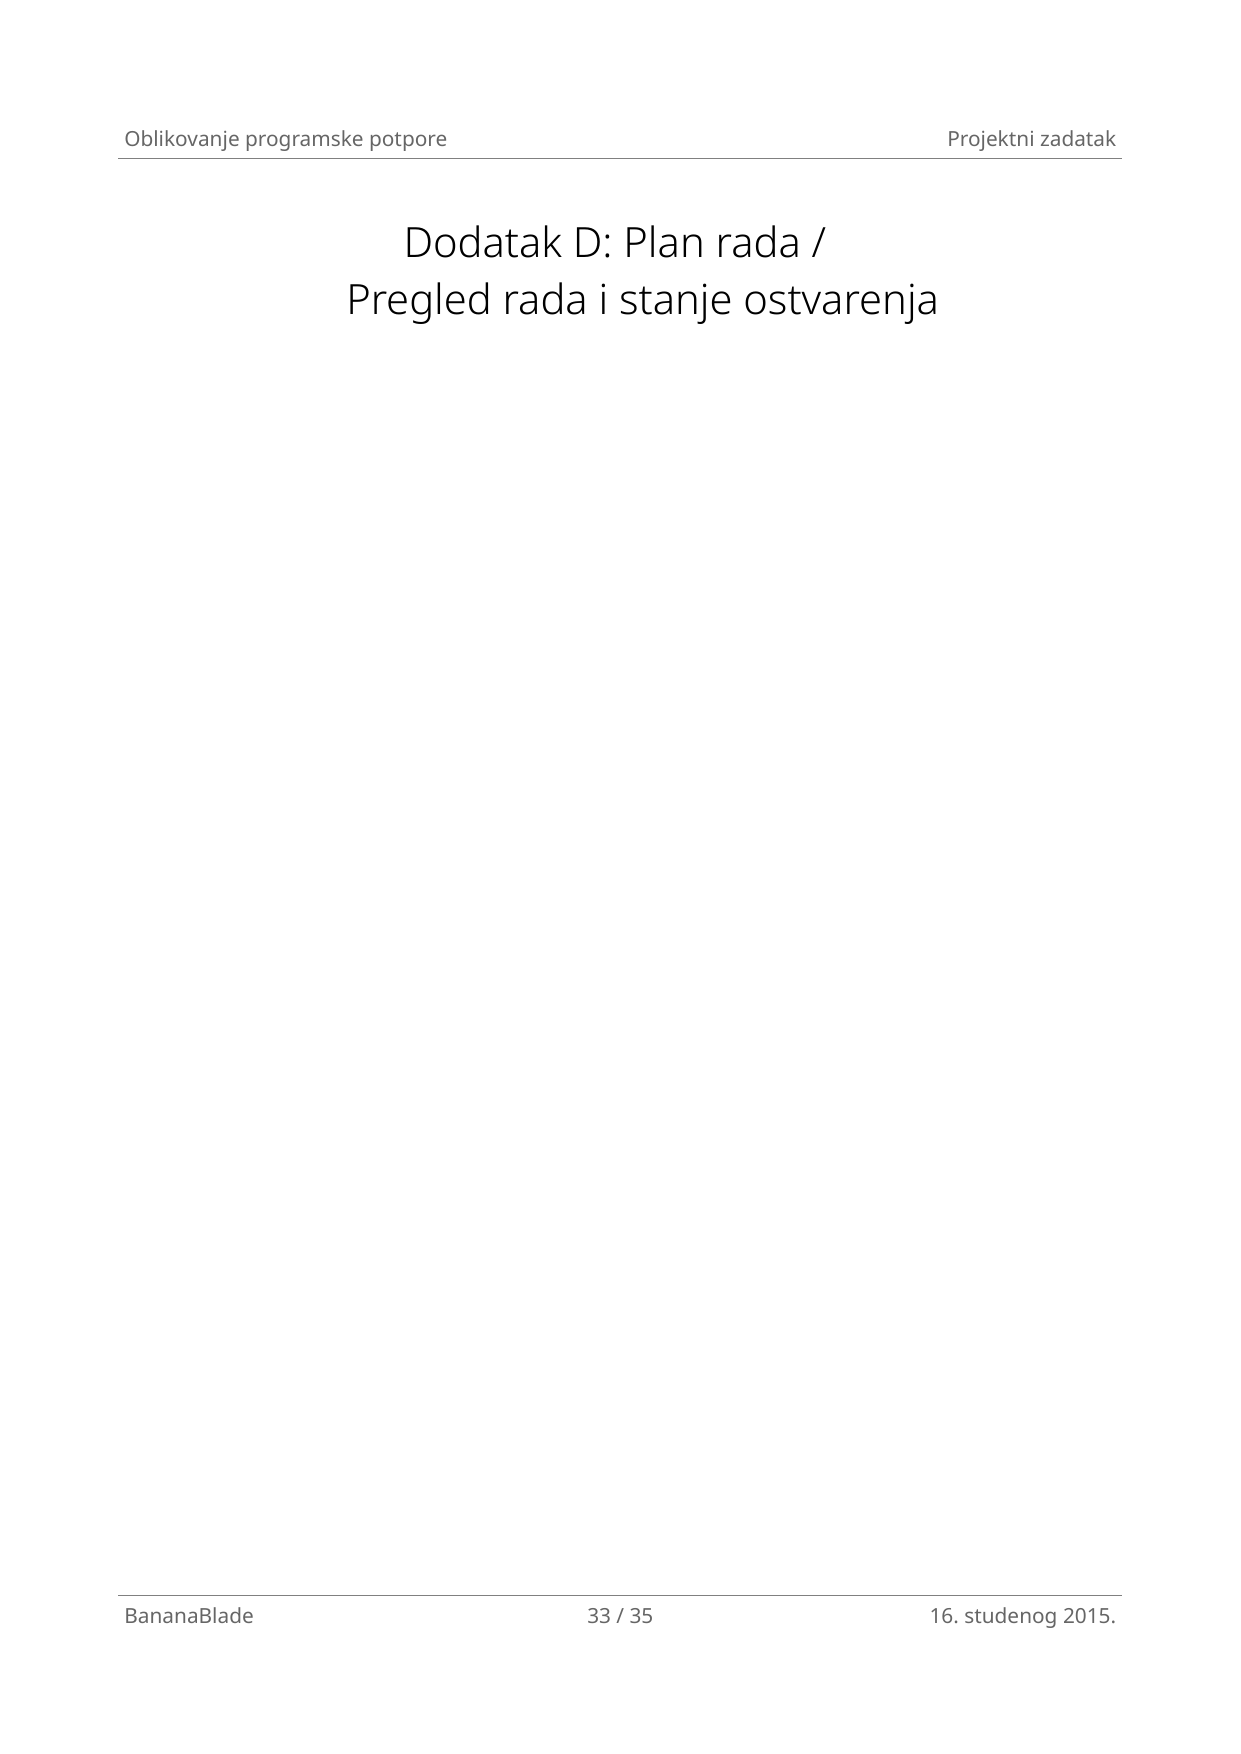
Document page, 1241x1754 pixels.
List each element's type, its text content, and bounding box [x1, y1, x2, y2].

subtitle Dodatak D: Plan rada / Pregled rada i stanje ostvarenja [118, 213, 1122, 327]
